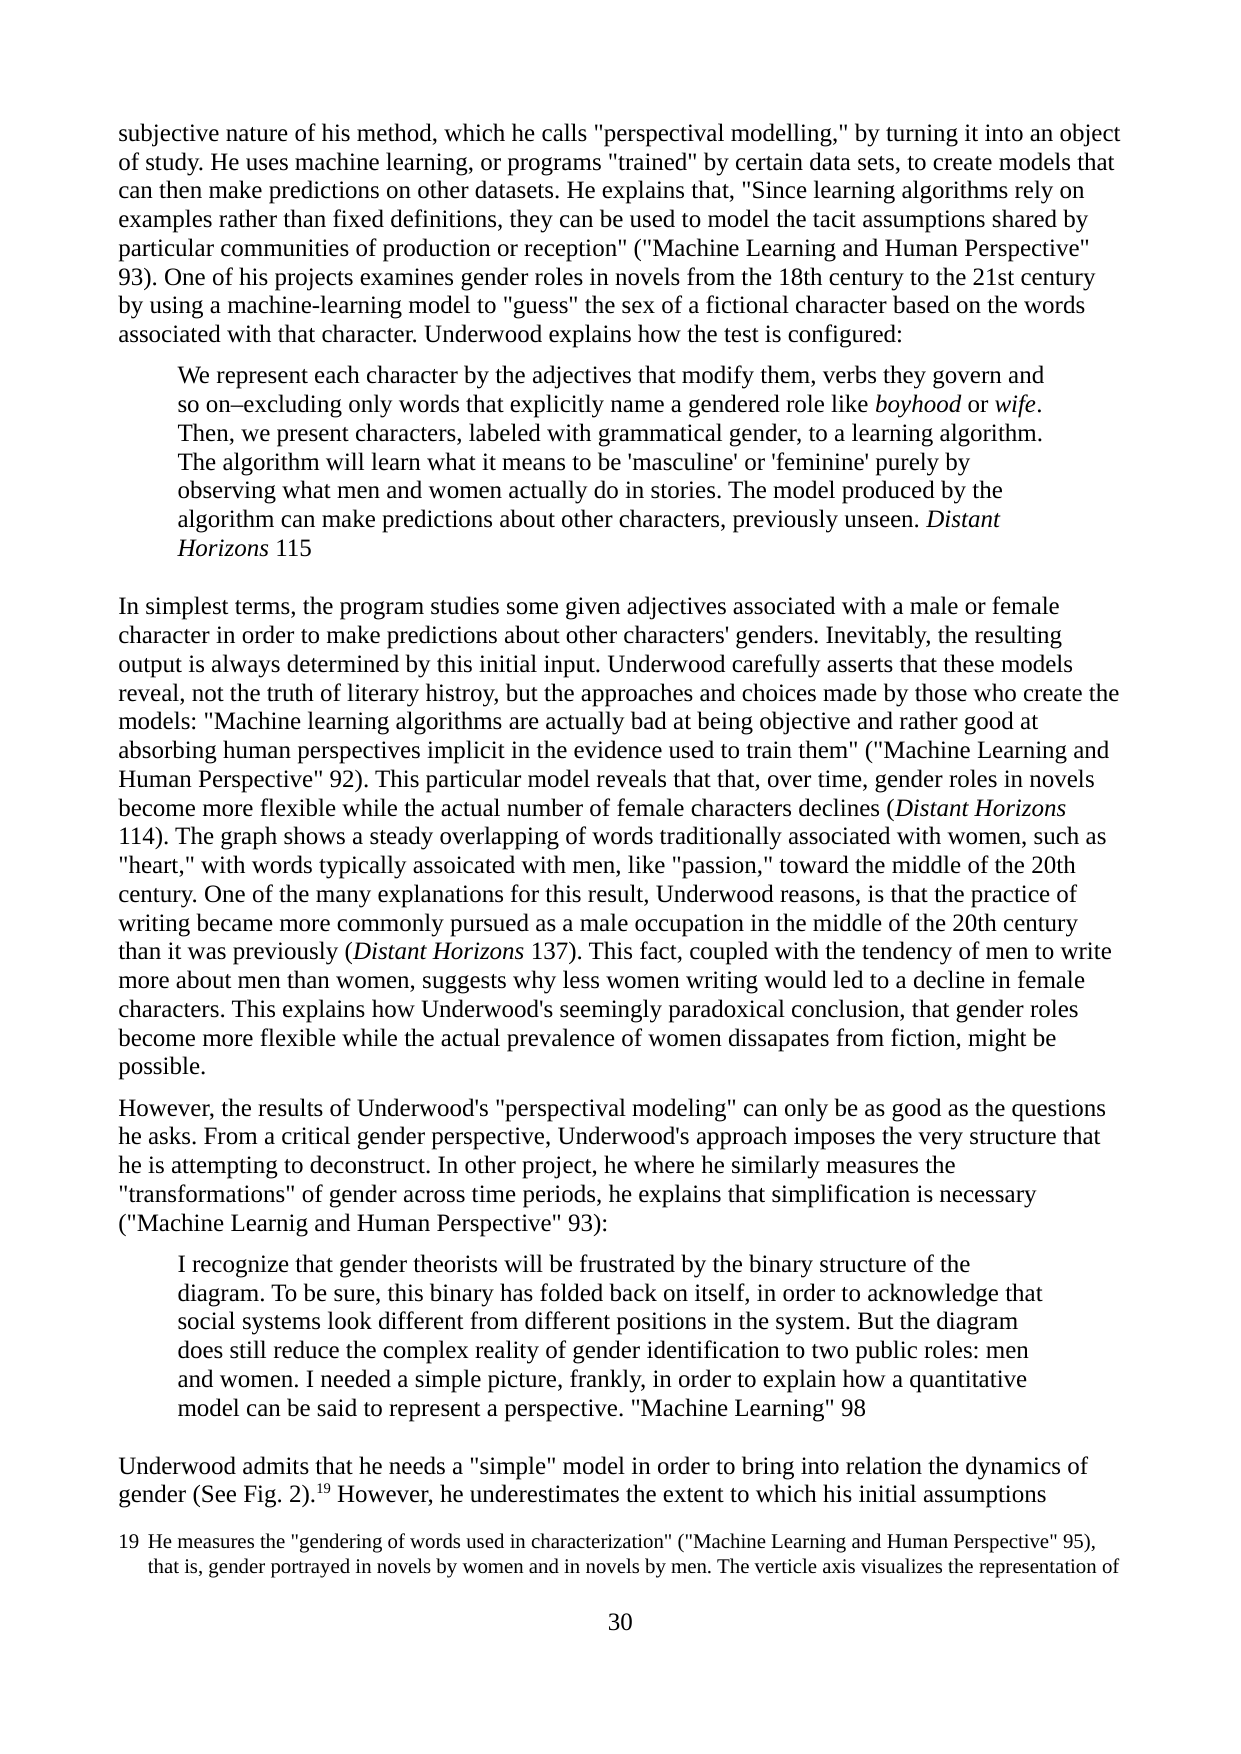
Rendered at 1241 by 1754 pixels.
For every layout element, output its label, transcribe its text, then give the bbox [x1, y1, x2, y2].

text I recognize that gender theorists will be frustrated by the binary structure of the diagram. To be sure, this binary has folded back on itself, in order to acknowledge that social systems look different from different positions in the system. But the diagram does still reduce the complex reality of gender identification to two public roles: men and women. I needed a simple picture, frankly, in order to explain how a quantitative model can be said to represent a perspective. "Machine Learning" 98 [177, 1249, 1063, 1421]
text subjective nature of his method, which he calls "perspectival modelling," by turning it into an object of study. He uses machine learning, or programs "trained" by certain data sets, to create models that can then make predictions on other datasets. He explains that, "Since learning algorithms rely on examples rather than fixed definitions, they can be used to model the tacit assumptions shared by particular communities of production or reception" ("Machine Learning and Human Perspective" 93). One of his projects examines gender roles in novels from the 18th century to the 21st century by using a machine-learning model to "guess" the sex of a fictional character based on the words associated with that character. Underwood explains how the test is configured: [118, 118, 1122, 348]
text In simplest terms, the program studies some given adjectives associated with a male or female character in order to make predictions about other characters' genders. Inevitably, the resulting output is always determined by this initial input. Underwood carefully asserts that these models reveal, not the truth of literary histroy, but the approaches and choices made by those who create the models: "Machine learning algorithms are actually bad at being objective and rather good at absorbing human perspectives implicit in the evidence used to train them" ("Machine Learning and Human Perspective" 92). This particular model reveals that that, over time, gender roles in novels become more flexible while the actual number of female characters declines (Distant Horizons 114). The graph shows a steady overlapping of words traditionally associated with women, such as "heart," with words typically assoicated with men, like "passion," toward the middle of the 20th century. One of the many explanations for this result, Underwood reasons, is that the practice of writing became more commonly pursued as a male occupation in the middle of the 20th century than it was previously (Distant Horizons 137). This fact, coupled with the tendency of men to write more about men than women, suggests why less women writing would led to a decline in female characters. This explains how Underwood's seemingly paradoxical conclusion, that gender roles become more flexible while the actual prevalence of women dissapates from fiction, might be possible. [118, 591, 1122, 1080]
text However, the results of Underwood's "perspectival modeling" can only be as good as the questions he asks. From a critical gender perspective, Underwood's approach imposes the very structure that he is attempting to deconstruct. In other project, he where he similarly measures the "transformations" of gender across time periods, he explains that simplification is necessary ("Machine Learnig and Human Perspective" 93): [118, 1093, 1122, 1236]
text Underwood admits that he needs a "simple" model in order to bring into relation the dynamics of gender (See Fig. 2). However, he underestimates the extent to which his initial assumptions [118, 1451, 1122, 1508]
text We represent each character by the adjectives that modify them, verbs they govern and so on–excluding only words that explicitly name a gendered role like boyhood or wife. Then, we present characters, labeled with grammatical gender, to a learning algorithm. The algorithm will learn what it means to be 'masculine' or 'feminine' purely by observing what men and women actually do in stories. The model produced by the algorithm can make predictions about other characters, previously unseen. Distant Horizons 115 [177, 361, 1063, 562]
text He measures the "gendering of words used in characterization" ("Machine Learning and Human Perspective" 95), that is, gender portrayed in novels by women and in novels by men. The verticle axis visualizes the representation of [118, 1529, 1122, 1578]
